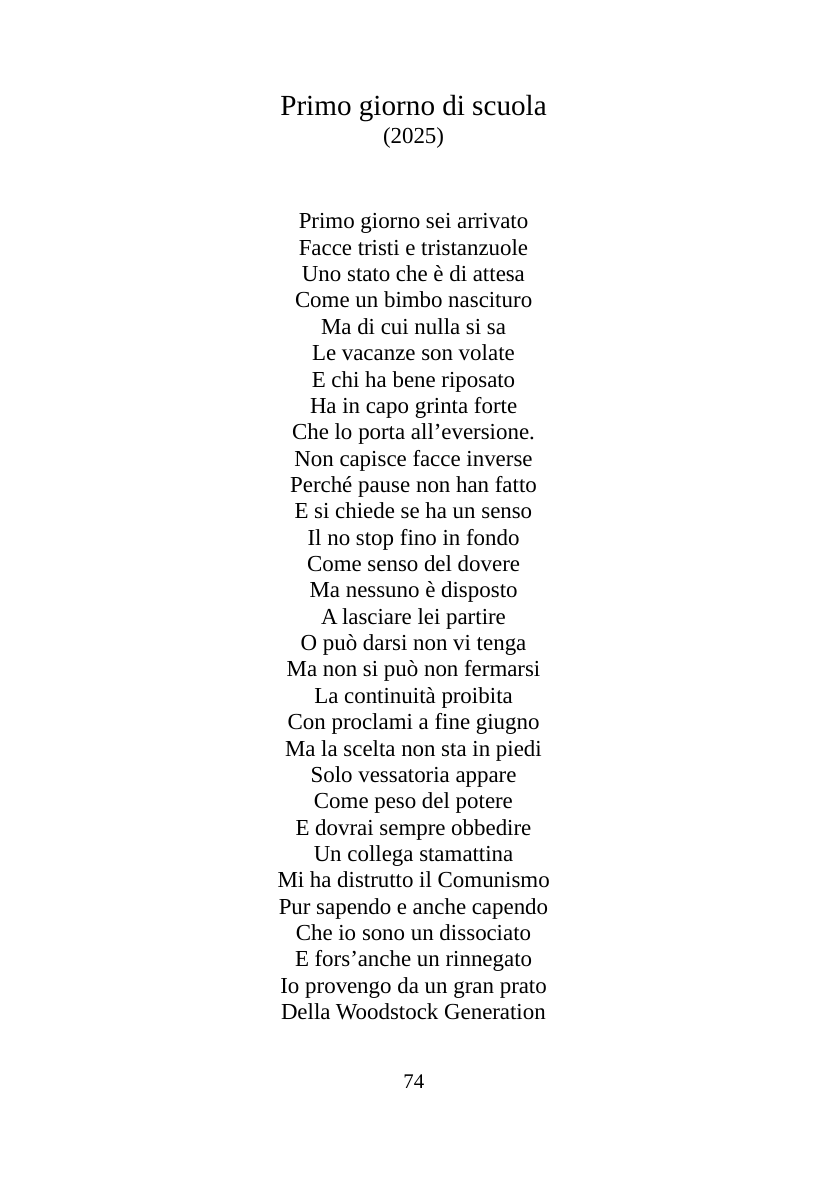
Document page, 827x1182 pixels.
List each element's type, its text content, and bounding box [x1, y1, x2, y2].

text Come un bimbo nascituro [88, 287, 738, 313]
text Primo giorno di scuola (2025) [88, 88, 738, 148]
text Che lo porta all’eversione. [88, 418, 738, 445]
text Un collega stamattina [88, 840, 738, 866]
text Mi ha distrutto il Comunismo [88, 866, 738, 893]
text La continuità proibita [88, 682, 738, 708]
text Ma non si può non fermarsi [88, 656, 738, 682]
text O può darsi non vi tenga [88, 629, 738, 656]
text Ma nessuno è disposto [88, 576, 738, 603]
text E dovrai sempre obbedire [88, 814, 738, 840]
text Ma la scelta non sta in piedi [88, 734, 738, 761]
text Della Woodstock Generation [88, 998, 738, 1024]
text Perché pause non han fatto [88, 471, 738, 497]
text Come senso del dovere [88, 550, 738, 576]
text Non capisce facce inverse [88, 445, 738, 471]
text Ha in capo grinta forte [88, 392, 738, 418]
text Con proclami a fine giugno [88, 708, 738, 734]
text Ma di cui nulla si sa [88, 313, 738, 339]
text Le vacanze son volate [88, 339, 738, 366]
text Uno stato che è di attesa [88, 260, 738, 287]
text Io provengo da un gran prato [88, 972, 738, 998]
text Solo vessatoria appare [88, 761, 738, 787]
text A lasciare lei partire [88, 603, 738, 629]
text Che io sono un dissociato [88, 919, 738, 945]
text E si chiede se ha un senso [88, 497, 738, 524]
text Primo giorno sei arrivato [88, 207, 738, 234]
text Pur sapendo e anche capendo [88, 893, 738, 919]
text Come peso del potere [88, 787, 738, 814]
text E fors’anche un rinnegato [88, 945, 738, 972]
text E chi ha bene riposato [88, 366, 738, 392]
text Il no stop fino in fondo [88, 524, 738, 550]
text Facce tristi e tristanzuole [88, 234, 738, 260]
